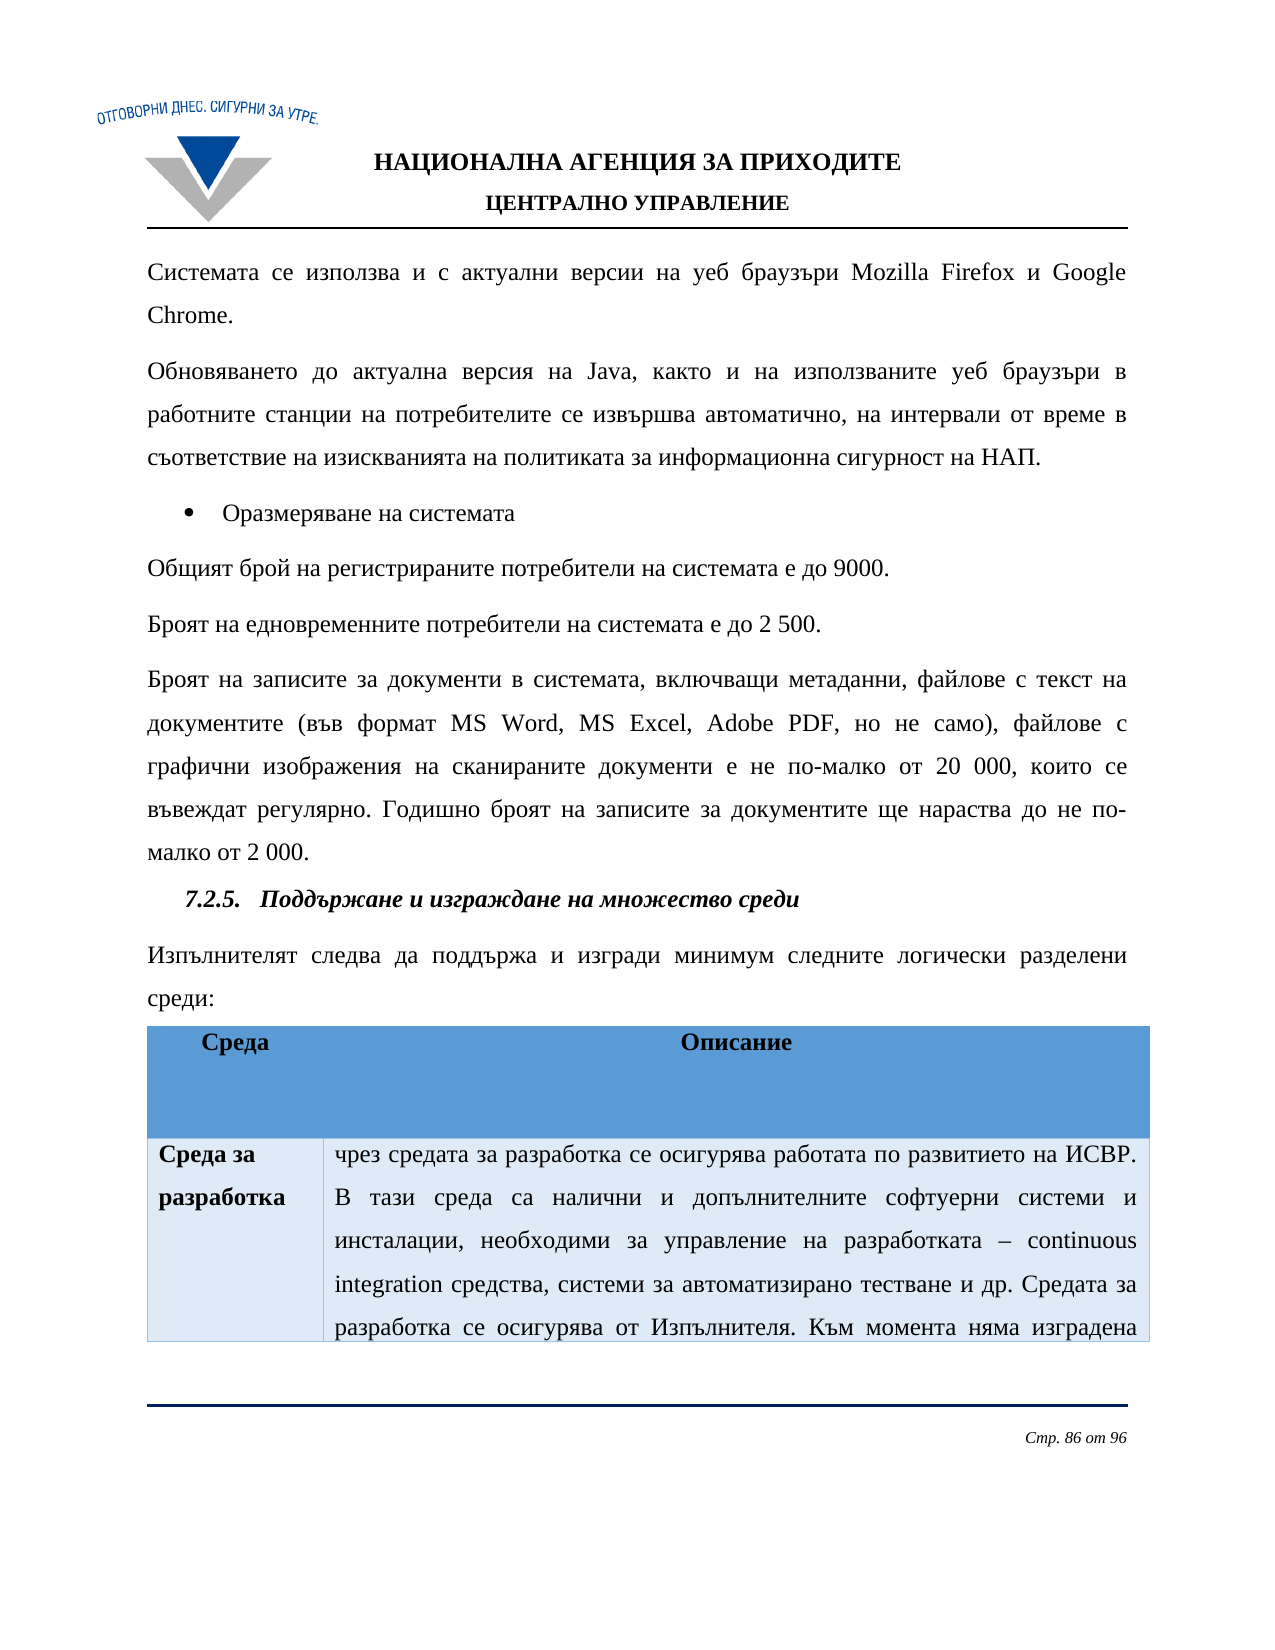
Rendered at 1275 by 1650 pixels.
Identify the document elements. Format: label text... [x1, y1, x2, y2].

subtitle Оразмеряване на системата [184, 498, 1128, 526]
table_cell Среда за разработка [148, 1139, 323, 1341]
subtitle Броят на записите за документи в системата, включващи метаданни, файлове с текст на документите (във формат MS Word, MS Excel, Adobe PDF, но не само), файлове с графични изображения на сканираните документи е не по-малко от 20 000, които се въвеждат регулярно. Годишно броят на записите за документите ще нараства до не по-малко от 2 000. [147, 664, 1128, 866]
table_header Среда [148, 1027, 323, 1138]
subtitle Броят на едновременните потребители на системата е до 2 500. [147, 609, 1128, 638]
subtitle Обновяването до актуална версия на Java, както и на използваните уеб браузъри в работните станции на потребителите се извършва автоматично, на интервали от време в съответствие на изискванията на политиката за информационна сигурност на НАП. [147, 356, 1128, 471]
table_header Описание [323, 1027, 1149, 1138]
table_cell чрез средата за разработка се осигурява работата по развитието на ИСВР. В тази среда са налични и допълнителните софтуерни системи и инсталации, необходими за управление на разработката – continuous integration средства, системи за автоматизирано тестване и др. Средата за разработка се осигурява от Изпълнителя. Към момента няма изградена [324, 1139, 1149, 1341]
subtitle Изпълнителят следва да поддържа и изгради минимум следните логически разделени среди: [147, 940, 1128, 1012]
subtitle Системата се използва и с актуални версии на уеб браузъри Mozilla Firefox и Google Chrome. [147, 257, 1128, 329]
subtitle Поддържане и изграждане на множество среди [184, 884, 1128, 913]
subtitle Общият брой на регистрираните потребители на системата е до 9000. [147, 553, 1128, 582]
